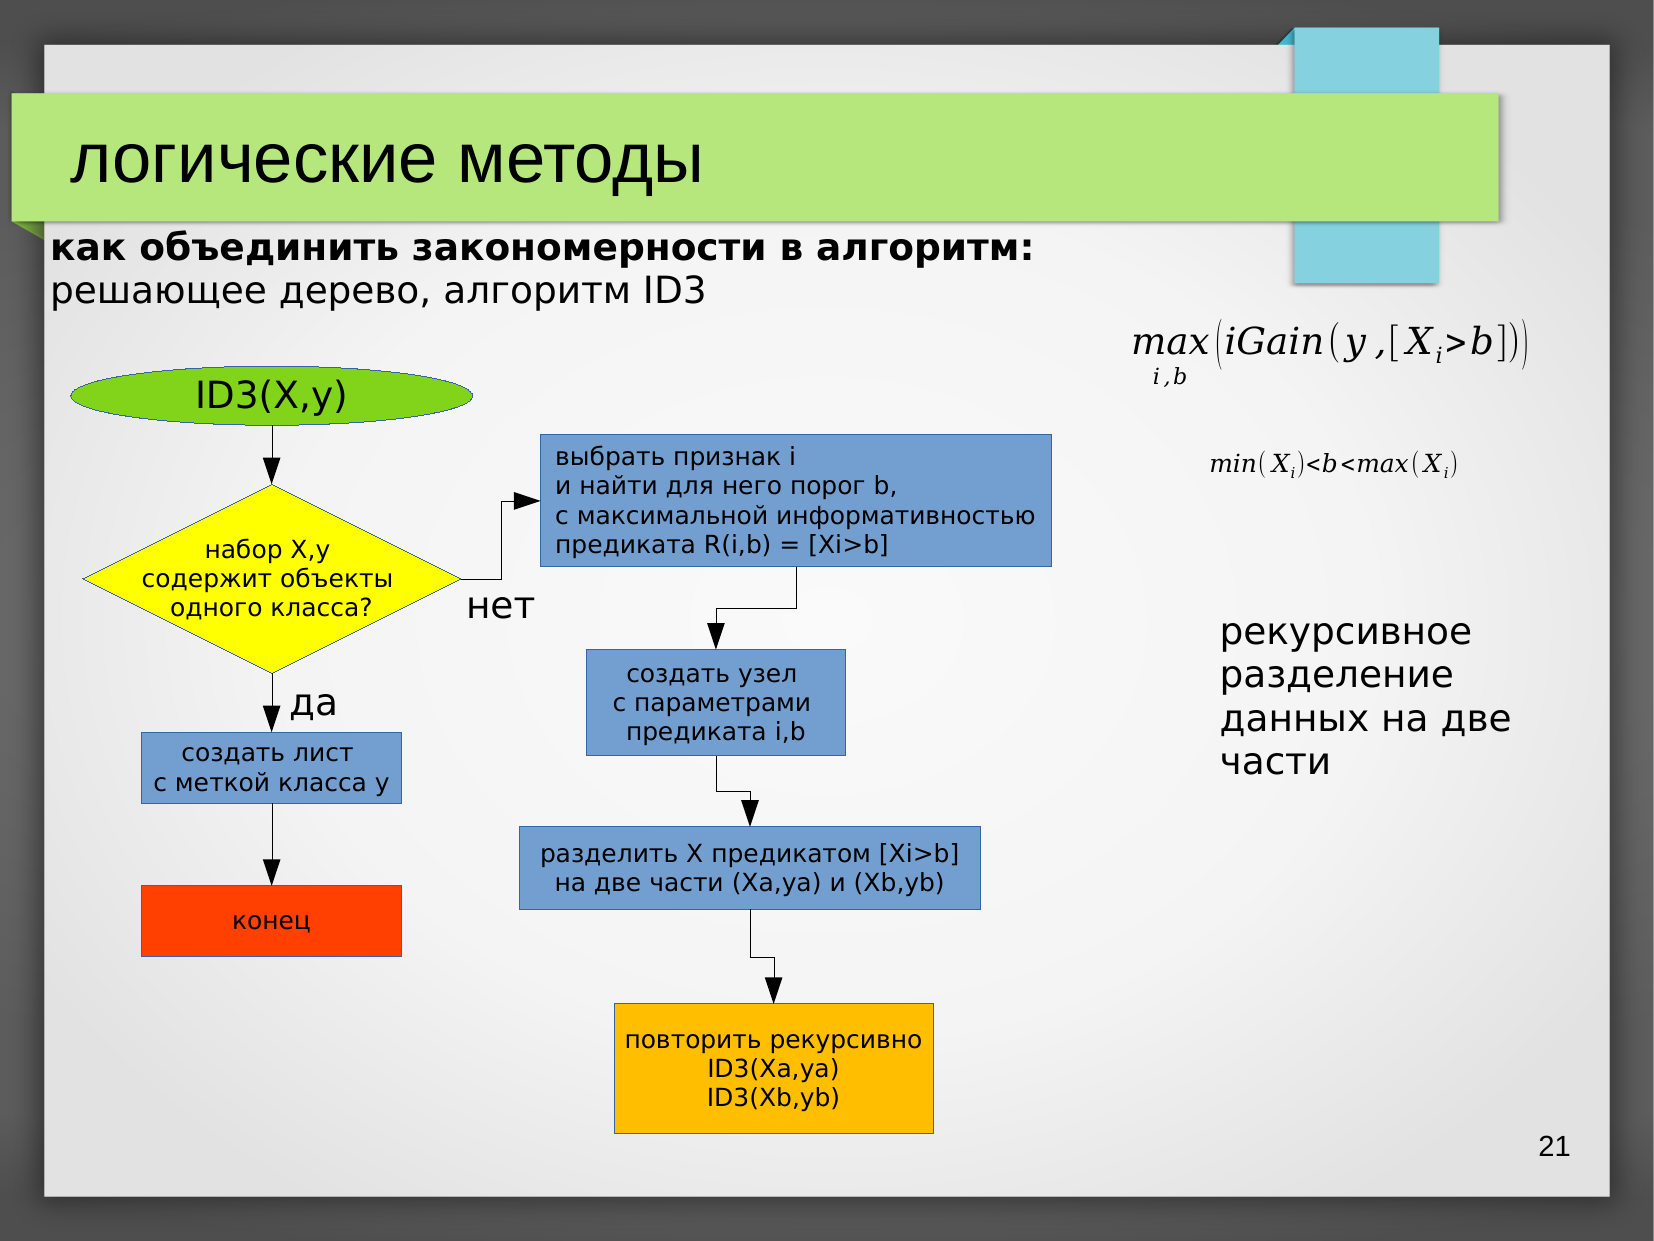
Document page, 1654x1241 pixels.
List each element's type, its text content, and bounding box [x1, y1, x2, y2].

chart [1203, 448, 1465, 483]
text_box конец [141, 885, 402, 957]
text_box ID3(X,y) [70, 366, 473, 426]
title логические методы [70, 118, 1205, 199]
chart [1124, 317, 1536, 390]
text_box повторить рекурсивно ID3(Xa,ya) ID3(Xb,yb) [614, 1003, 934, 1134]
text_box как объединить закономерности в алгоритм: решающее дерево, алгоритм ID3 [35, 218, 1193, 324]
text_box создать узел с параметрами предиката i,b [586, 649, 846, 756]
text_box рекурсивное разделение данных на две части [1204, 602, 1536, 800]
text_box создать лист с меткой класса y [141, 732, 402, 804]
text_box разделить X предикатом [Xi>b] на две части (Xa,ya) и (Xb,yb) [519, 826, 981, 910]
text_box выбрать признак i и найти для него порог b, с максимальной информативностью предиката R(i,b) = [Xi>b] [540, 434, 1052, 567]
text_box набор X,y содержит объекты одного класса? [82, 484, 461, 674]
picture [0, 0, 1654, 1241]
